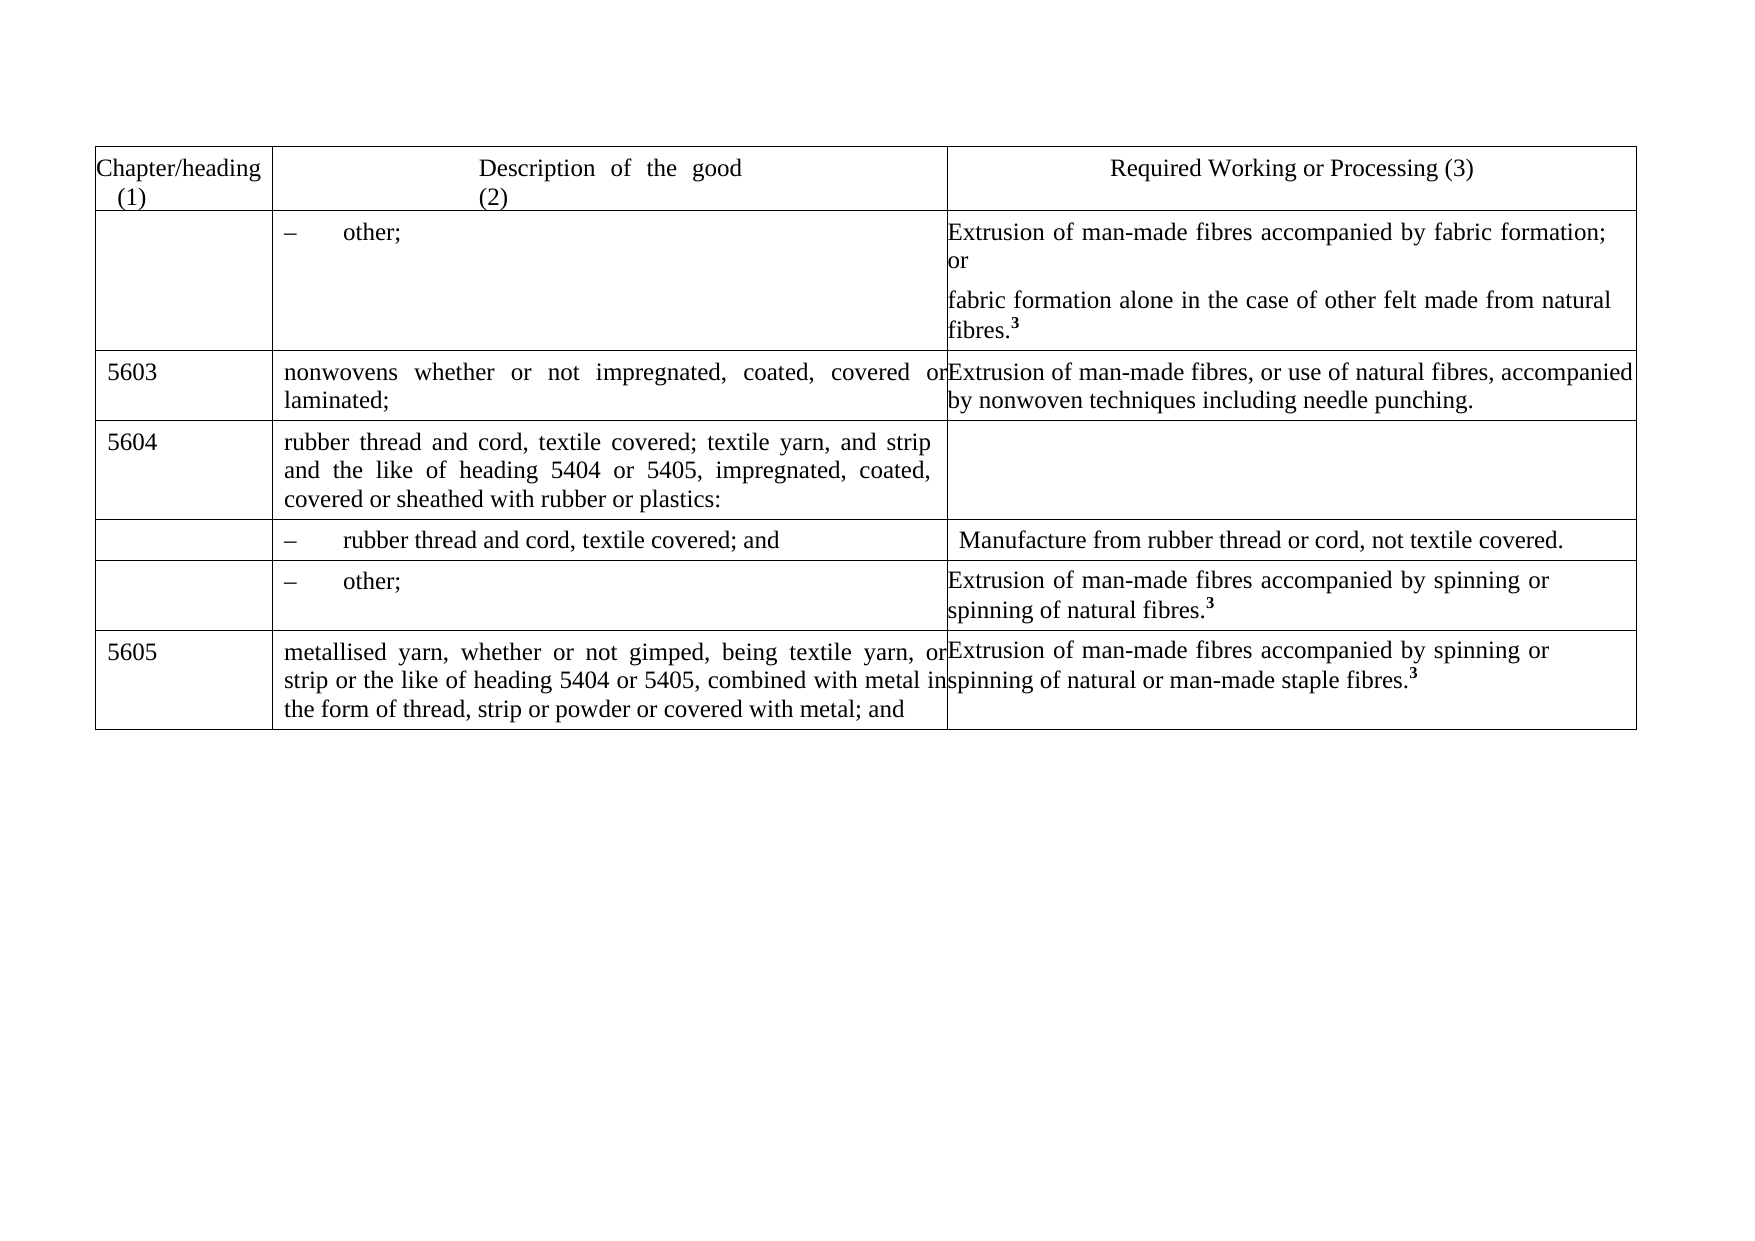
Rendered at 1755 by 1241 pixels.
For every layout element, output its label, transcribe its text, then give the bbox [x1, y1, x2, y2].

table_cell [96, 211, 272, 350]
table_cell metallised yarn, whether or not gimped, being textile yarn, or strip or the like of heading 5404 or 5405, combined with metal in the form of thread, strip or powder or covered with metal; and [273, 631, 947, 729]
table_cell Extrusion of man-made fibres accompanied by spinning or spinning of natural fibres.3 [948, 561, 1636, 630]
table_cell [948, 421, 1636, 519]
table_cell 5603 [96, 351, 272, 420]
table_cell Extrusion of man-made fibres accompanied by fabric formation; or fabric formation alone in the case of other felt made from natural fibres.3 [948, 211, 1636, 350]
table_cell 5604 [96, 421, 272, 519]
table_header Required Working or Processing (3) [948, 147, 1636, 210]
table_cell [96, 520, 272, 560]
table_cell rubber thread and cord, textile covered; textile yarn, and strip and the like of heading 5404 or 5405, impregnated, coated, covered or sheathed with rubber or plastics: [273, 421, 947, 519]
table_cell – other; [273, 211, 947, 350]
table_cell nonwovens whether or not impregnated, coated, covered or laminated; [273, 351, 947, 420]
table_cell – other; [273, 561, 947, 630]
table_cell 5605 [96, 631, 272, 729]
table_cell Manufacture from rubber thread or cord, not textile covered. [948, 520, 1636, 560]
table_cell Extrusion of man-made fibres accompanied by spinning or spinning of natural or man-made staple fibres.3 [948, 631, 1636, 729]
table_cell [96, 561, 272, 630]
table_header Chapter/heading (1) [96, 147, 272, 210]
table_header Description of the good (2) [273, 147, 947, 210]
table_cell Extrusion of man-made fibres, or use of natural fibres, accompanied by nonwoven techniques including needle punching. [948, 351, 1636, 420]
table_cell – rubber thread and cord, textile covered; and [273, 520, 947, 560]
